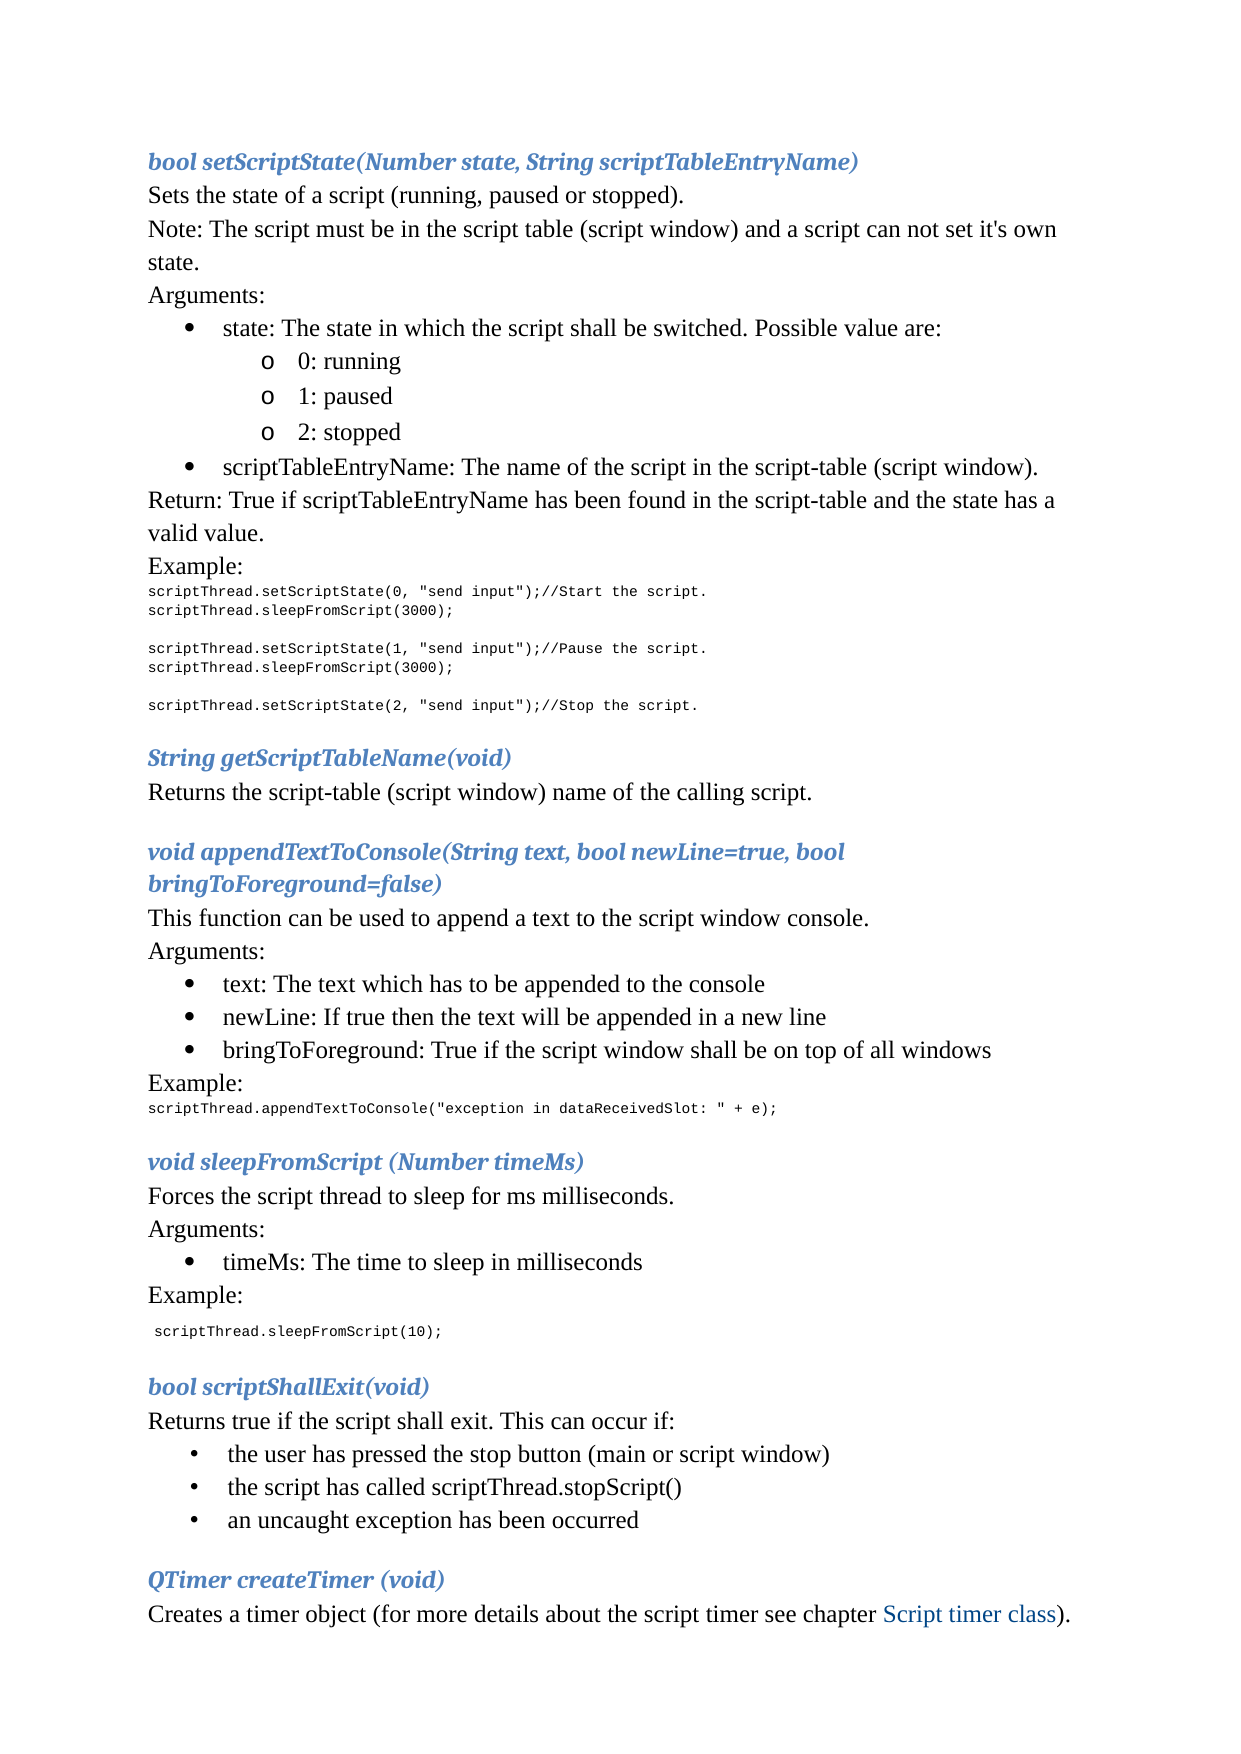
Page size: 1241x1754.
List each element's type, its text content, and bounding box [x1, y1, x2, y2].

text Sets the state of a script (running, paused or stopped). [148, 181, 1093, 209]
subtitle QTimer createTimer (void) [148, 1566, 1093, 1594]
text scriptThread.setScriptState(2, "send input");//Stop the script. [148, 698, 1093, 714]
text Arguments: [148, 280, 1093, 308]
list newLine: If true then the text will be appended in a new line [185, 1002, 1093, 1031]
list the script has called scriptThread.stopScript() [190, 1472, 1093, 1501]
list 2: stopped [260, 417, 1093, 447]
text This function can be used to append a text to the script window console. [148, 903, 1093, 932]
text Returns the script-table (script window) name of the calling script. [148, 777, 1093, 806]
text Creates a timer object (for more details about the script timer see chapter Script timer class). [148, 1599, 1093, 1627]
subtitle bool setScriptState(Number state, String scriptTableEntryName) [148, 148, 1093, 176]
text Arguments: [148, 936, 1093, 965]
list state: The state in which the script shall be switched. Possible value are: [185, 313, 1093, 341]
list scriptTableEntryName: The name of the script in the script-table (script window). [185, 452, 1093, 481]
text Example: [148, 1068, 1093, 1097]
list an uncaught exception has been occurred [190, 1505, 1093, 1534]
text Example: [148, 1280, 1093, 1309]
list bringToForeground: True if the script window shall be on top of all windows [185, 1036, 1093, 1064]
text scriptThread.setScriptState(1, "send input");//Pause the script. [148, 641, 1093, 657]
text scriptThread.sleepFromScript(10); [148, 1313, 1093, 1342]
subtitle void sleepFromScript (Number timeMs) [148, 1148, 1093, 1177]
text Returns true if the script shall exit. This can occur if: [148, 1406, 1093, 1435]
text Example: [148, 551, 1093, 580]
list text: The text which has to be appended to the console [185, 969, 1093, 998]
subtitle String getScriptTableName(void) [148, 744, 1093, 773]
text Arguments: [148, 1214, 1093, 1243]
list timeMs: The time to sleep in milliseconds [185, 1247, 1093, 1276]
text Forces the script thread to sleep for ms milliseconds. [148, 1181, 1093, 1209]
list 1: paused [260, 381, 1093, 412]
list the user has pressed the stop button (main or script window) [190, 1439, 1093, 1468]
list Return: True if scriptTableEntryName has been found in the script-table and the state has a valid value. [148, 485, 1093, 547]
text Note: The script must be in the script table (script window) and a script can not set it's own state. [148, 214, 1093, 275]
text scriptThread.sleepFromScript(3000); [148, 603, 1093, 619]
text scriptThread.setScriptState(0, "send input");//Start the script. [148, 584, 1093, 601]
text scriptThread.sleepFromScript(3000); [148, 660, 1093, 676]
subtitle void appendTextToConsole(String text, bool newLine=true, bool bringToForeground=false) [148, 837, 1093, 899]
subtitle bool scriptShallExit(void) [148, 1373, 1093, 1402]
list 0: running [260, 346, 1093, 377]
text scriptThread.appendTextToConsole("exception in dataReceivedSlot: " + e); [148, 1102, 1093, 1118]
